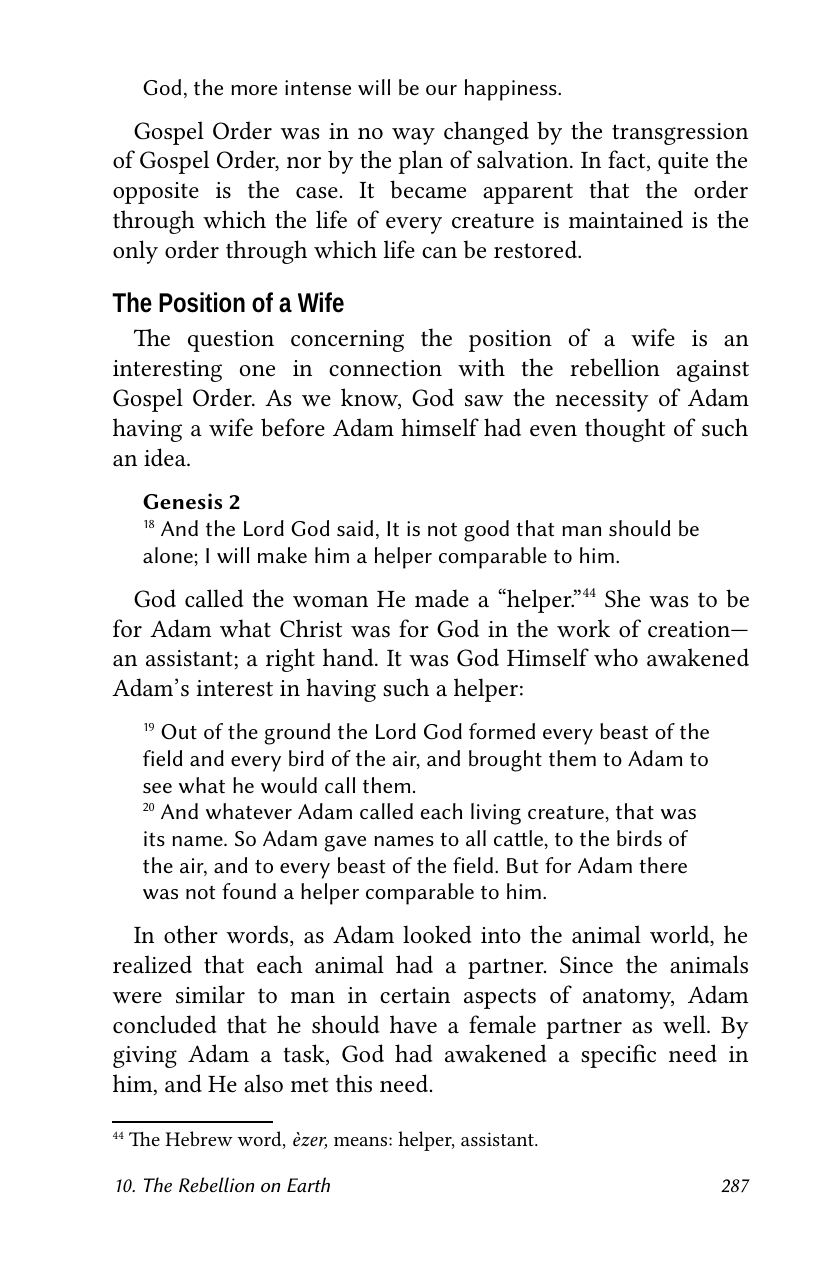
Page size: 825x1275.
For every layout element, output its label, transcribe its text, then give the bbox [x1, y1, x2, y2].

text God called the woman He made a “helper.” She was to be for Adam what Christ was for God in the work of creation—an assistant; a right hand. It was God Himself who awakened Adam’s interest in having such a helper: [112, 585, 750, 703]
text 18 And the Lord God said, It is not good that man should be alone; I will make him a helper comparable to him. [142, 516, 720, 569]
text The Hebrew word, èzer, means: helper, assistant. [112, 1128, 750, 1152]
subtitle The Position of a Wife [112, 287, 750, 318]
text The question concerning the position of a wife is an interesting one in connection with the rebellion against Gospel Order. As we know, God saw the necessity of Adam having a wife before Adam himself had even thought of such an idea. [112, 324, 750, 472]
text Genesis 2 [142, 489, 750, 515]
text 20 And whatever Adam called each living creature, that was its name. So Adam gave names to all cattle, to the birds of the air, and to every beast of the field. But for Adam there was not found a helper comparable to him. [142, 799, 720, 905]
text In other words, as Adam looked into the animal world, he realized that each animal had a partner. Since the animals were similar to man in certain aspects of anatomy, Adam concluded that he should have a female partner as well. By giving Adam a task, God had awakened a specific need in him, and He also met this need. [112, 921, 750, 1099]
text 19 Out of the ground the Lord God formed every beast of the field and every bird of the air, and brought them to Adam to see what he would call them. [142, 719, 720, 799]
text God, the more intense will be our happiness. [142, 75, 720, 101]
text Gospel Order was in no way changed by the transgression of Gospel Order, nor by the plan of salvation. In fact, quite the opposite is the case. It became apparent that the order through which the life of every creature is maintained is the only order through which life can be restored. [112, 117, 750, 265]
